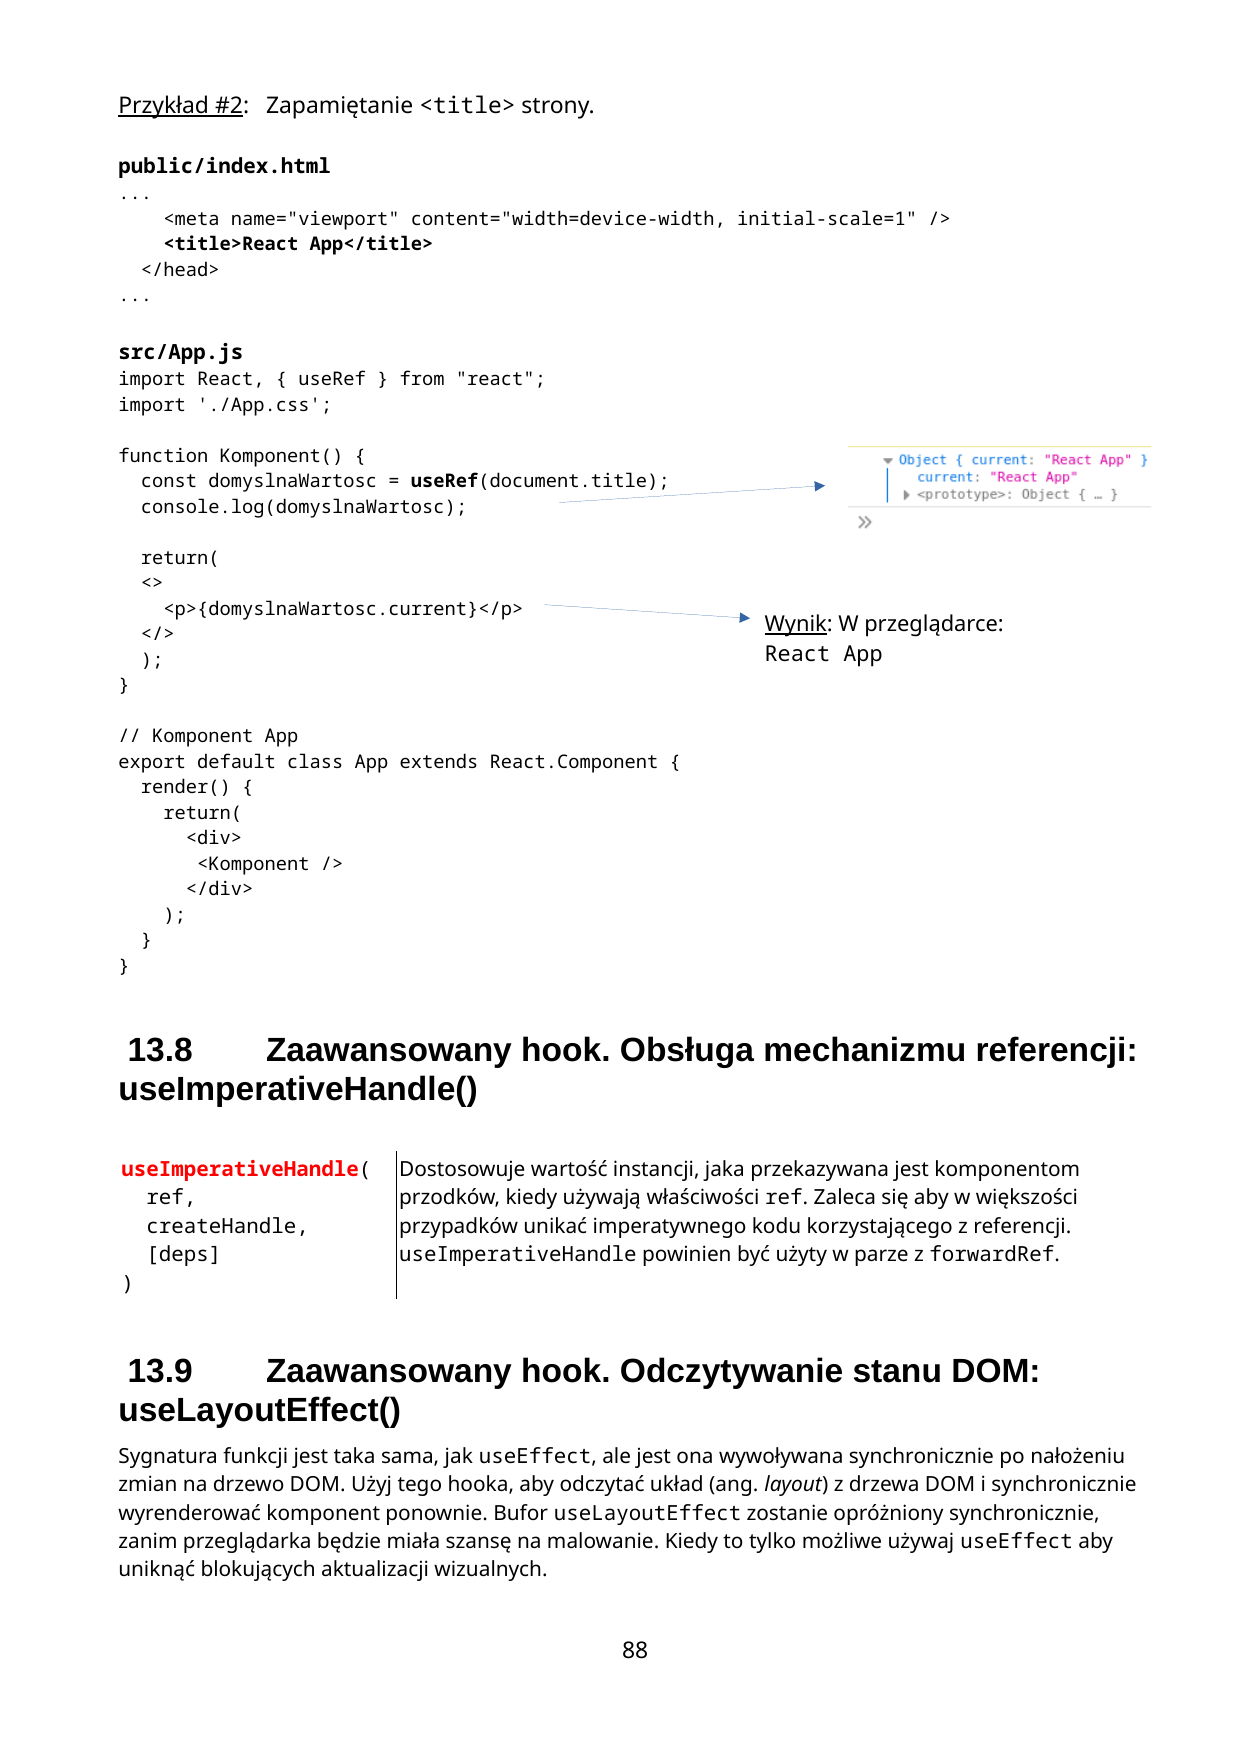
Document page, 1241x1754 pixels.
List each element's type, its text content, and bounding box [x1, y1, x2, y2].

subtitle Zaawansowany hook. Obsługa mechanizmu referencji: useImperativeHandle() [118, 1030, 1152, 1107]
text ... [118, 282, 1152, 307]
text } [118, 927, 1152, 952]
table_header useImperativeHandle( ref, createHandle, [deps] ) [118, 1151, 396, 1299]
text ... [118, 179, 1152, 205]
text ); [118, 901, 1152, 927]
text // Komponent App [118, 723, 1152, 748]
table_header Dostosowuje wartość instancji, jaka przekazywana jest komponentom przodków, kiedy używają właściwości ref. Zaleca się aby w większości przypadków unikać imperatywnego kodu korzystającego z referencji. useImperativeHandle powinien być użyty w parze z forwardRef. [397, 1151, 1152, 1299]
text const domyslnaWartosc = useRef(document.title); [118, 467, 848, 493]
text public/index.html [118, 151, 1152, 179]
text console.log(domyslnaWartosc); [118, 493, 848, 518]
text render() { [118, 774, 1152, 799]
text <div> [118, 825, 1152, 850]
text </> [118, 621, 1152, 646]
text <title>React App</title> [118, 231, 1152, 256]
text function Komponent() { [118, 442, 1152, 467]
picture [848, 446, 1152, 537]
text <Komponent /> [118, 850, 1152, 876]
text </div> [118, 876, 1152, 901]
text return( [118, 544, 1152, 569]
text src/App.js [118, 337, 1152, 365]
text Przykład #2: Zapamiętanie <title> strony. [118, 88, 1152, 120]
text </head> [118, 256, 1152, 282]
text <> [118, 569, 1152, 595]
text import React, { useRef } from "react"; [118, 365, 1152, 391]
text <meta name="viewport" content="width=device-width, initial-scale=1" /> [118, 205, 1152, 231]
text return( [118, 799, 1152, 825]
text export default class App extends React.Component { [118, 748, 1152, 774]
subtitle Zaawansowany hook. Odczytywanie stanu DOM: useLayoutEffect() [118, 1351, 1152, 1428]
text ); [118, 646, 1152, 672]
text } [118, 952, 1152, 978]
text Sygnatura funkcji jest taka sama, jak useEffect, ale jest ona wywoływana synchronicznie po nałożeniu zmian na drzewo DOM. Użyj tego hooka, aby odczytać układ (ang. layout) z drzewa DOM i synchronicznie wyrenderować komponent ponownie. Bufor useLayoutEffect zostanie opróżniony synchronicznie, zanim przeglądarka będzie miała szansę na malowanie. Kiedy to tylko możliwe używaj useEffect aby uniknąć blokujących aktualizacji wizualnych. [118, 1441, 1152, 1583]
text } [118, 672, 1152, 697]
text <p>{domyslnaWartosc.current}</p> [118, 595, 1152, 621]
text import './App.css'; [118, 391, 1152, 416]
